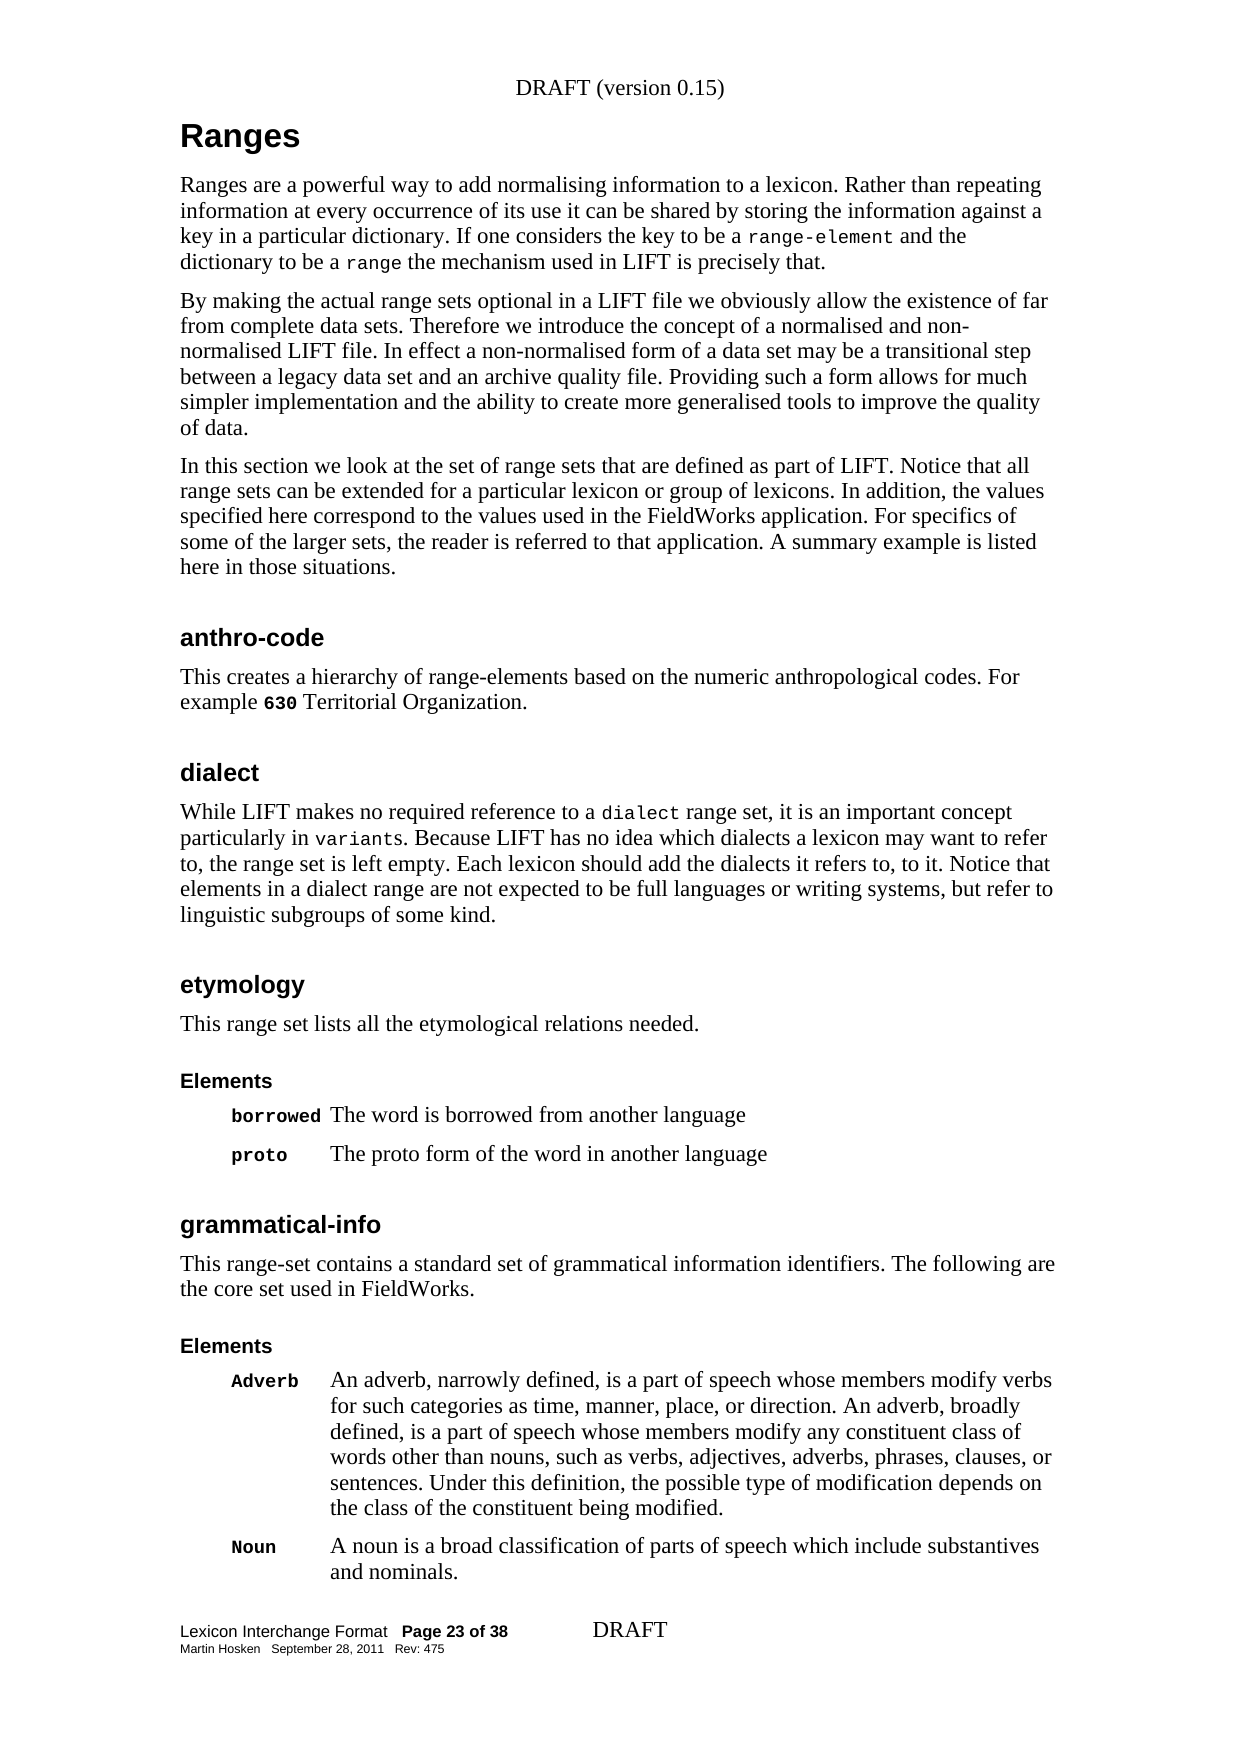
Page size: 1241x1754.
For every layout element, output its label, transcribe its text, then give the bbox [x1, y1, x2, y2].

text proto The proto form of the word in another language [231, 1141, 1060, 1167]
text This creates a hierarchy of range-elements based on the numeric anthropological codes. For example 630 Territorial Organization. [180, 664, 1060, 715]
subtitle Ranges [180, 117, 1060, 154]
text Adverb An adverb, narrowly defined, is a part of speech whose members modify verbs for such categories as time, manner, place, or direction. An adverb, broadly defined, is a part of speech whose members modify any constituent class of words other than nouns, such as verbs, adjectives, adverbs, phrases, clauses, or sentences. Under this definition, the possible type of modification depends on the class of the constituent being modified. [231, 1367, 1060, 1520]
text Noun A noun is a broad classification of parts of speech which include substantives and nominals. [231, 1533, 1060, 1584]
subtitle etymology [180, 971, 1060, 999]
subtitle grammatical-info [180, 1211, 1060, 1239]
text While LIFT makes no required reference to a dialect range set, it is an important concept particularly in variants. Because LIFT has no idea which dialects a lexicon may want to refer to, the range set is left empty. Each lexicon should add the dialects it refers to, to it. Notice that elements in a dialect range are not expected to be full languages or writing systems, but refer to linguistic subgroups of some kind. [180, 799, 1060, 927]
subtitle anthro-code [180, 624, 1060, 652]
text By making the actual range sets optional in a LIFT file we obviously allow the existence of far from complete data sets. Therefore we introduce the concept of a normalised and non-normalised LIFT file. In effect a non-normalised form of a data set may be a transitional step between a legacy data set and an archive quality file. Providing such a form allows for much simpler implementation and the ability to create more generalised tools to improve the quality of data. [180, 288, 1060, 440]
text Ranges are a powerful way to add normalising information to a lexicon. Rather than repeating information at every occurrence of its use it can be shared by storing the information against a key in a particular dictionary. If one considers the key to be a range-element and the dictionary to be a range the mechanism used in LIFT is precisely that. [180, 172, 1060, 275]
subtitle Elements [180, 1070, 1060, 1093]
text borrowed The word is borrowed from another language [231, 1102, 1060, 1128]
text In this section we look at the set of range sets that are defined as part of LIFT. Notice that all range sets can be extended for a particular lexicon or group of lexicons. In addition, the values specified here correspond to the values used in the FieldWorks application. For specifics of some of the larger sets, the reader is referred to that application. A summary example is listed here in those situations. [180, 453, 1060, 580]
subtitle dialect [180, 759, 1060, 787]
text This range-set contains a standard set of grammatical information identifiers. The following are the core set used in FieldWorks. [180, 1251, 1060, 1302]
subtitle Elements [180, 1335, 1060, 1358]
text This range set lists all the etymological relations needed. [180, 1011, 1060, 1037]
